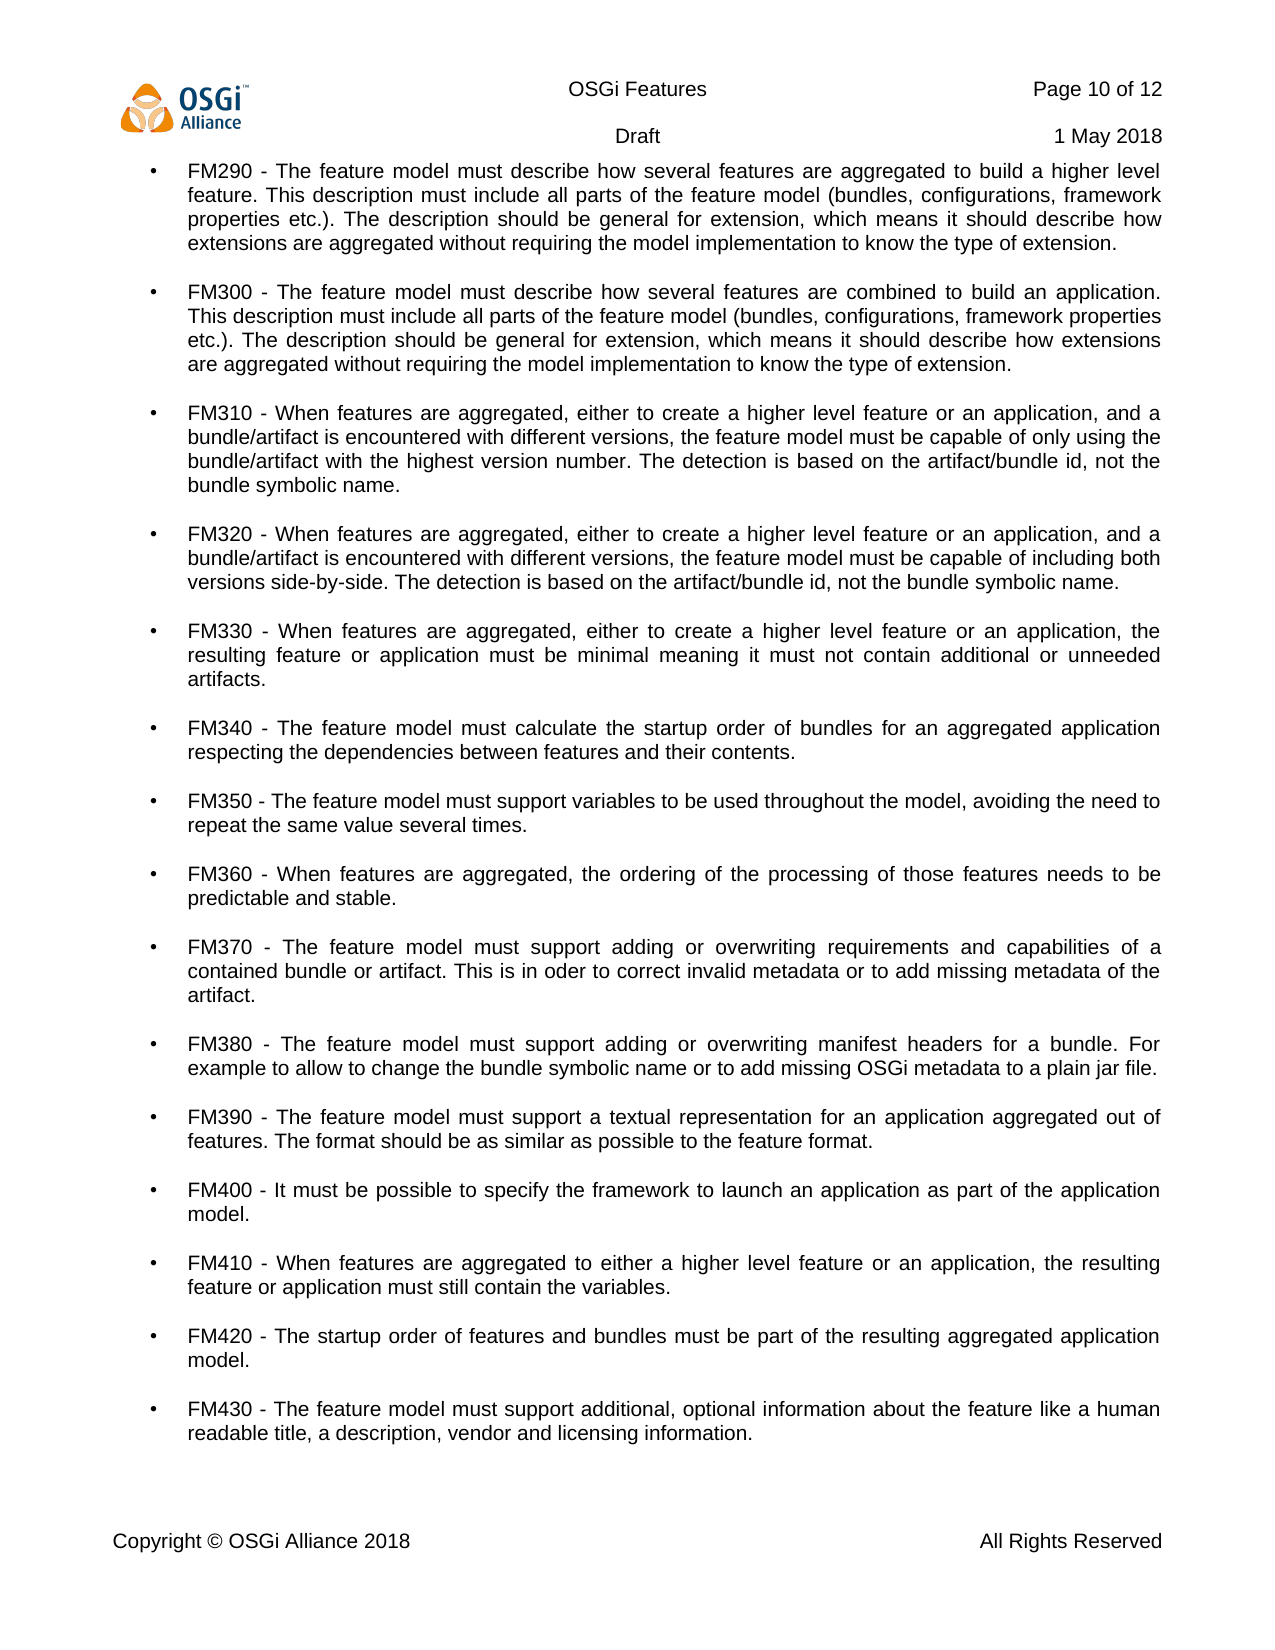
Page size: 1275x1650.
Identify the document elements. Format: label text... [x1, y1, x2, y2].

list FM370 - The feature model must support adding or overwriting requirements and capabilities of a contained bundle or artifact. This is in oder to correct invalid metadata or to add missing metadata of the artifact. [150, 935, 1162, 1007]
list FM310 - When features are aggregated, either to create a higher level feature or an application, and a bundle/artifact is encountered with different versions, the feature model must be capable of only using the bundle/artifact with the highest version number. The detection is based on the artifact/bundle id, not the bundle symbolic name. [150, 401, 1162, 497]
list FM290 - The feature model must describe how several features are aggregated to build a higher level feature. This description must include all parts of the feature model (bundles, configurations, framework properties etc.). The description should be general for extension, which means it should describe how extensions are aggregated without requiring the model implementation to know the type of extension. [150, 159, 1162, 255]
list FM390 - The feature model must support a textual representation for an application aggregated out of features. The format should be as similar as possible to the feature format. [150, 1105, 1162, 1153]
picture [113, 76, 257, 140]
list FM420 - The startup order of features and bundles must be part of the resulting aggregated application model. [150, 1324, 1162, 1372]
list FM300 - The feature model must describe how several features are combined to build an application. This description must include all parts of the feature model (bundles, configurations, framework properties etc.). The description should be general for extension, which means it should describe how extensions are aggregated without requiring the model implementation to know the type of extension. [150, 280, 1162, 376]
list FM400 - It must be possible to specify the framework to launch an application as part of the application model. [150, 1178, 1162, 1226]
list FM340 - The feature model must calculate the startup order of bundles for an aggregated application respecting the dependencies between features and their contents. [150, 716, 1162, 764]
list FM320 - When features are aggregated, either to create a higher level feature or an application, and a bundle/artifact is encountered with different versions, the feature model must be capable of including both versions side-by-side. The detection is based on the artifact/bundle id, not the bundle symbolic name. [150, 522, 1162, 594]
list FM330 - When features are aggregated, either to create a higher level feature or an application, the resulting feature or application must be minimal meaning it must not contain additional or unneeded artifacts. [150, 619, 1162, 691]
list FM430 - The feature model must support additional, optional information about the feature like a human readable title, a description, vendor and licensing information. [150, 1397, 1162, 1445]
list FM410 - When features are aggregated to either a higher level feature or an application, the resulting feature or application must still contain the variables. [150, 1251, 1162, 1299]
list FM350 - The feature model must support variables to be used throughout the model, avoiding the need to repeat the same value several times. [150, 789, 1162, 837]
list FM360 - When features are aggregated, the ordering of the processing of those features needs to be predictable and stable. [150, 862, 1162, 910]
list FM380 - The feature model must support adding or overwriting manifest headers for a bundle. For example to allow to change the bundle symbolic name or to add missing OSGi metadata to a plain jar file. [150, 1032, 1162, 1080]
